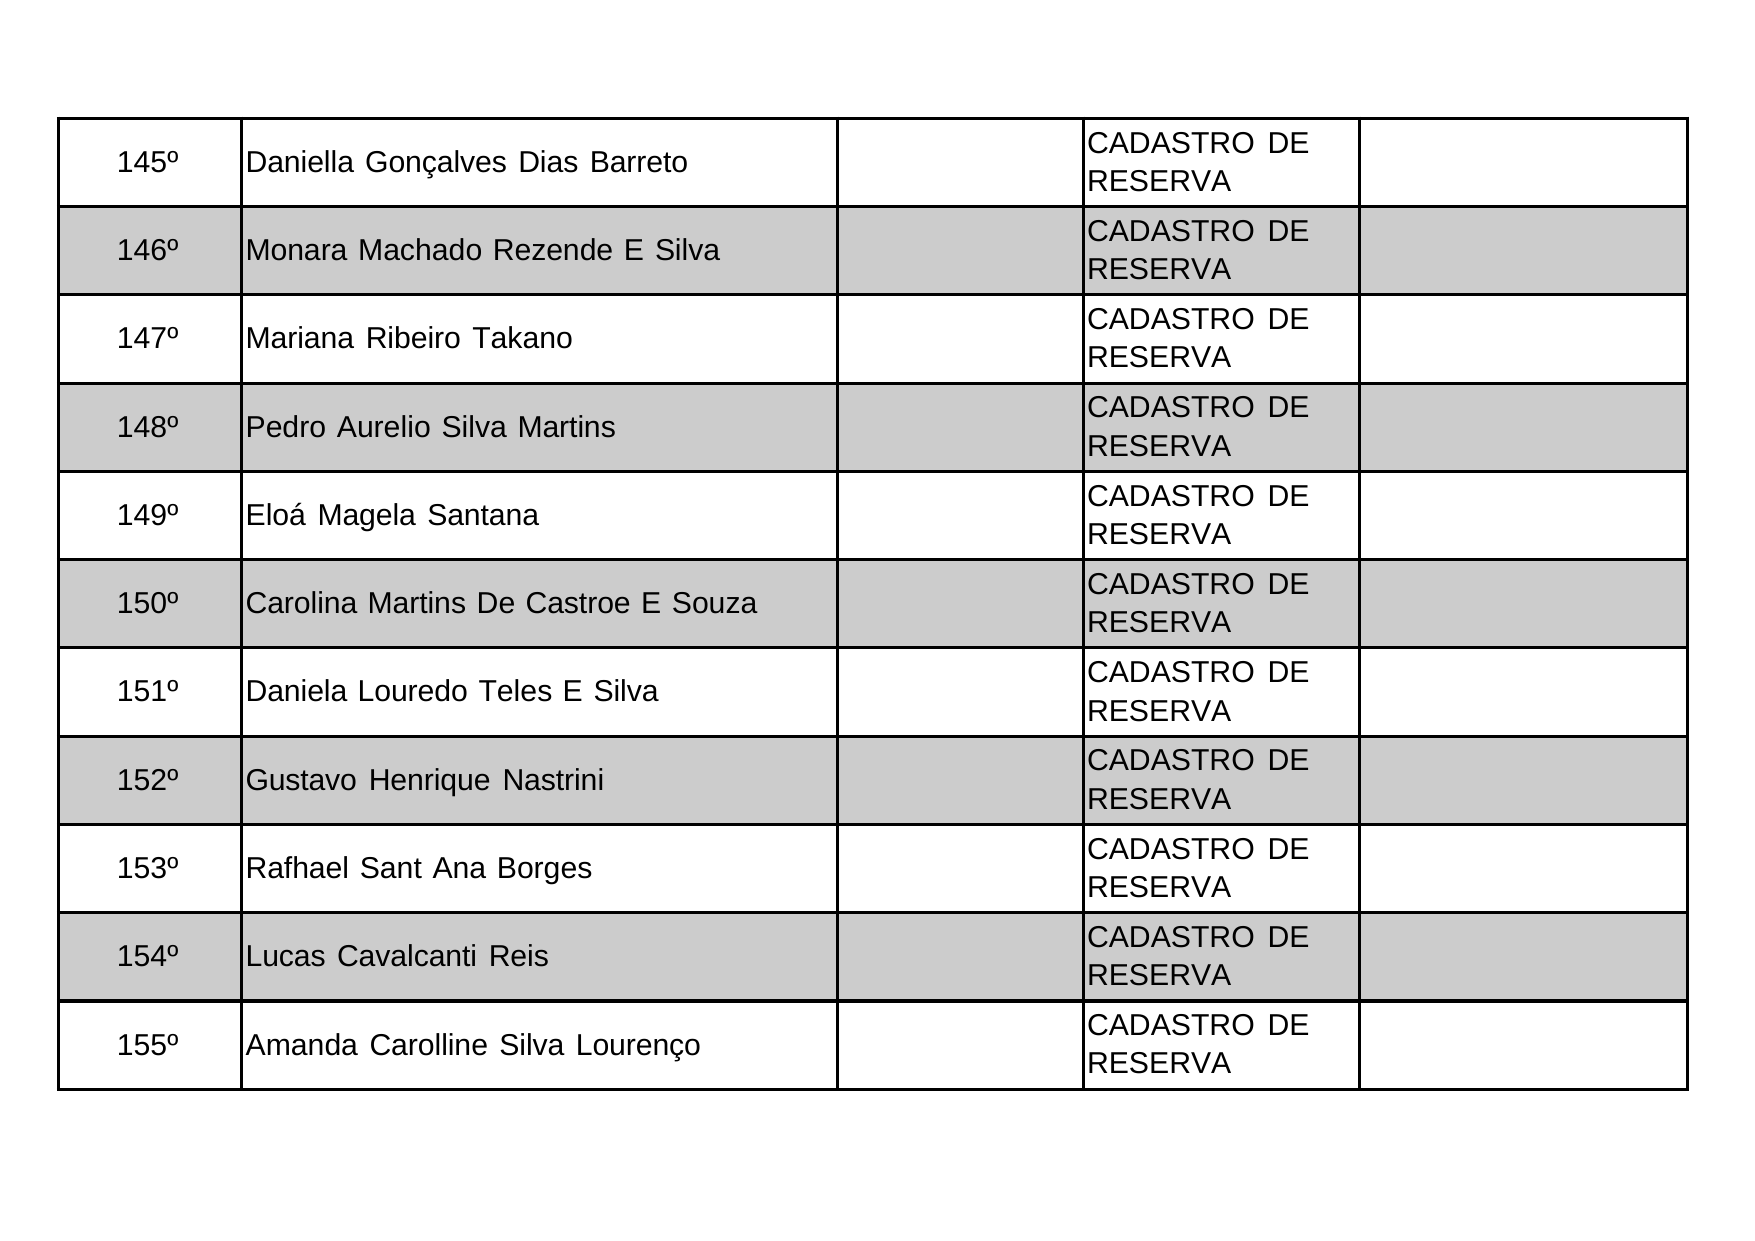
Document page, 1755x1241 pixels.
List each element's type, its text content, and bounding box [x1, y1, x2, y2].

table_cell 148º [60, 385, 240, 470]
table_cell [839, 649, 1082, 734]
table_header CADASTRO DE RESERVA [1085, 120, 1358, 205]
table_cell 151º [60, 649, 240, 734]
table_cell [1361, 208, 1686, 293]
table_cell [1361, 1003, 1686, 1087]
table_cell [1361, 826, 1686, 911]
table_cell [1361, 473, 1686, 558]
table_cell [839, 473, 1082, 558]
table_cell [839, 296, 1082, 382]
table_cell CADASTRO DE RESERVA [1085, 826, 1358, 911]
table_cell [839, 385, 1082, 470]
table_cell 147º [60, 296, 240, 382]
table_cell [839, 826, 1082, 911]
table_cell 154º [60, 914, 240, 999]
table_cell 153º [60, 826, 240, 911]
table_cell [1361, 296, 1686, 382]
table_cell Pedro Aurelio Silva Martins [243, 385, 836, 470]
table_cell [1361, 561, 1686, 646]
table_cell CADASTRO DE RESERVA [1085, 208, 1358, 293]
table_header [839, 120, 1082, 205]
table_cell 146º [60, 208, 240, 293]
table_header Daniella Gonçalves Dias Barreto [243, 120, 836, 205]
table_cell [1361, 738, 1686, 823]
table_cell [1361, 914, 1686, 999]
table_cell 149º [60, 473, 240, 558]
table_cell Carolina Martins De Castroe E Souza [243, 561, 836, 646]
table_cell 150º [60, 561, 240, 646]
table_cell [839, 738, 1082, 823]
table_cell [839, 208, 1082, 293]
table_cell CADASTRO DE RESERVA [1085, 473, 1358, 558]
table_header [1361, 120, 1686, 205]
table_cell Gustavo Henrique Nastrini [243, 738, 836, 823]
table_cell Rafhael Sant Ana Borges [243, 826, 836, 911]
table_cell Amanda Carolline Silva Lourenço [243, 1003, 836, 1087]
table_cell [839, 914, 1082, 999]
table_cell [839, 1003, 1082, 1087]
table_cell CADASTRO DE RESERVA [1085, 914, 1358, 999]
table_cell Monara Machado Rezende E Silva [243, 208, 836, 293]
table_cell CADASTRO DE RESERVA [1085, 738, 1358, 823]
table_cell [1361, 649, 1686, 734]
table_cell 155º [60, 1003, 240, 1087]
table_cell Eloá Magela Santana [243, 473, 836, 558]
table_cell CADASTRO DE RESERVA [1085, 649, 1358, 734]
table_cell Mariana Ribeiro Takano [243, 296, 836, 382]
table_cell CADASTRO DE RESERVA [1085, 1003, 1358, 1087]
table_cell 152º [60, 738, 240, 823]
table_cell CADASTRO DE RESERVA [1085, 296, 1358, 382]
table_cell CADASTRO DE RESERVA [1085, 561, 1358, 646]
table_header 145º [60, 120, 240, 205]
table_cell [839, 561, 1082, 646]
table_cell Lucas Cavalcanti Reis [243, 914, 836, 999]
table_cell Daniela Louredo Teles E Silva [243, 649, 836, 734]
table_cell [1361, 385, 1686, 470]
table_cell CADASTRO DE RESERVA [1085, 385, 1358, 470]
